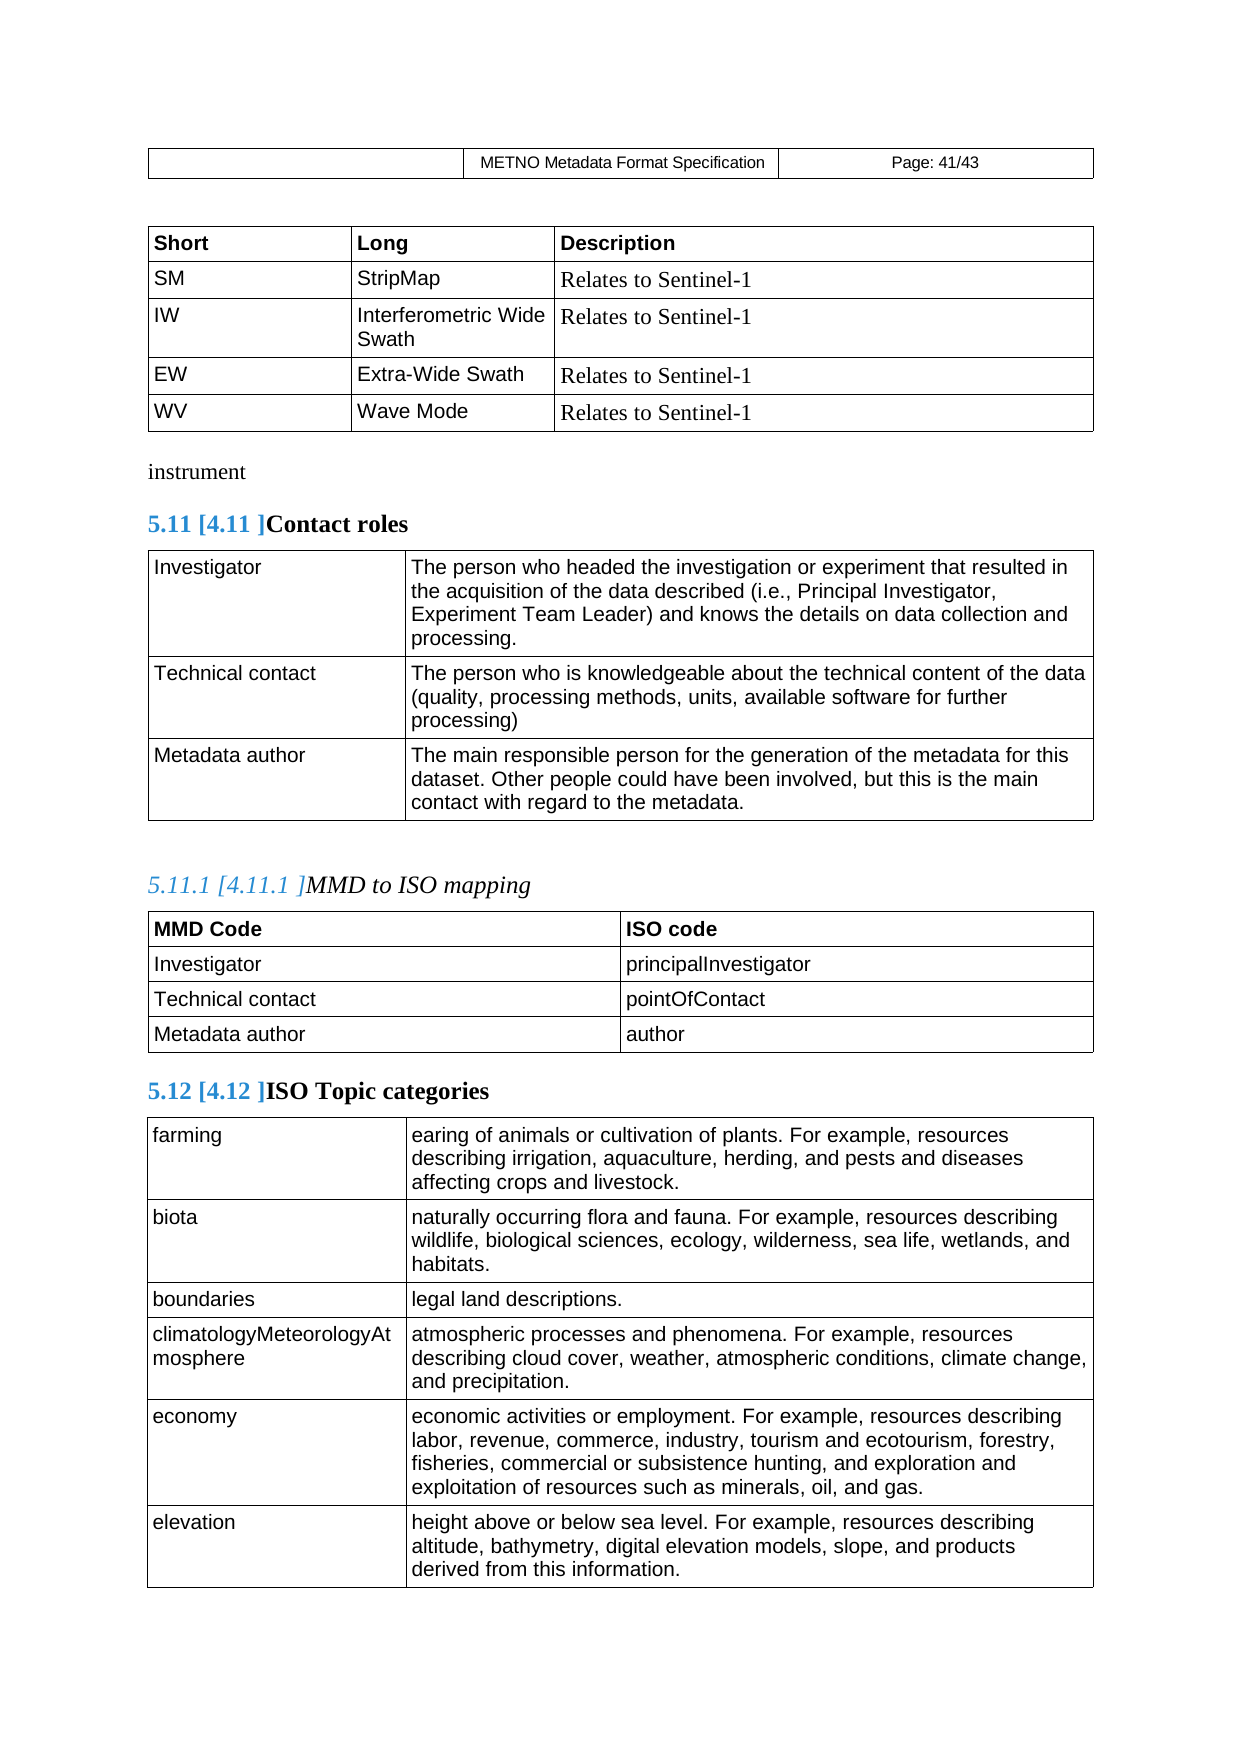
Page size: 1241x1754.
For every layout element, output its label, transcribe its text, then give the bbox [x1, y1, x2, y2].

table_cell EW [149, 358, 351, 394]
table_cell The main responsible person for the generation of the metadata for this dataset. Other people could have been involved, but this is the main contact with regard to the metadata. [406, 739, 1093, 820]
table_header ISO code [621, 912, 1093, 946]
table_cell Metadata author [149, 1017, 620, 1052]
table_cell height above or below sea level. For example, resources describing altitude, bathymetry, digital elevation models, slope, and products derived from this information. [407, 1506, 1093, 1587]
table_cell economic activities or employment. For example, resources describing labor, revenue, commerce, industry, tourism and ecotourism, forestry, fisheries, commercial or subsistence hunting, and exploration and exploitation of resources such as minerals, oil, and gas. [407, 1400, 1093, 1505]
table_header Long [352, 227, 554, 261]
table_cell principalInvestigator [621, 947, 1093, 981]
table_cell atmospheric processes and phenomena. For example, resources describing cloud cover, weather, atmospheric conditions, climate change, and precipitation. [407, 1318, 1093, 1399]
table_cell IW [149, 299, 351, 357]
table_cell WV [149, 395, 351, 431]
table_cell naturally occurring flora and fauna. For example, resources describing wildlife, biological sciences, ecology, wilderness, sea life, wetlands, and habitats. [407, 1200, 1093, 1282]
table_cell economy [148, 1400, 406, 1505]
table_cell biota [148, 1200, 406, 1282]
table_header The person who headed the investigation or experiment that resulted in the acquisition of the data described (i.e., Principal Investigator, Experiment Team Leader) and knows the details on data collection and processing. [406, 551, 1093, 656]
table_header farming [148, 1118, 406, 1199]
table_cell legal land descriptions. [407, 1283, 1093, 1317]
table_cell Relates to Sentinel-1 [555, 262, 1093, 298]
table_header Investigator [149, 551, 405, 656]
table_cell Technical contact [149, 982, 620, 1016]
text instrument [148, 459, 1093, 484]
table_cell climatologyMeteorologyAtmosphere [148, 1318, 406, 1399]
table_header earing of animals or cultivation of plants. For example, resources describing irrigation, aquaculture, herding, and pests and diseases affecting crops and livestock. [407, 1118, 1093, 1199]
table_cell Investigator [149, 947, 620, 981]
table_header Description [555, 227, 1093, 261]
table_cell Interferometric Wide Swath [352, 299, 554, 357]
table_cell StripMap [352, 262, 554, 298]
table_cell Metadata author [149, 739, 405, 820]
subtitle ISO Topic categories [148, 1077, 1093, 1105]
subtitle Contact roles [148, 509, 1093, 537]
table_cell Relates to Sentinel-1 [555, 358, 1093, 394]
table_cell elevation [148, 1506, 406, 1587]
table_cell Relates to Sentinel-1 [555, 299, 1093, 357]
table_cell Relates to Sentinel-1 [555, 395, 1093, 431]
table_cell The person who is knowledgeable about the technical content of the data (quality, processing methods, units, available software for further processing) [406, 657, 1093, 738]
table_header Short [149, 227, 351, 261]
table_cell Technical contact [149, 657, 405, 738]
table_cell boundaries [148, 1283, 406, 1317]
table_cell Extra-Wide Swath [352, 358, 554, 394]
subtitle MMD to ISO mapping [148, 871, 1093, 899]
table_cell pointOfContact [621, 982, 1093, 1016]
table_cell Wave Mode [352, 395, 554, 431]
table_header MMD Code [149, 912, 620, 946]
table_cell SM [149, 262, 351, 298]
table_cell author [621, 1017, 1093, 1052]
